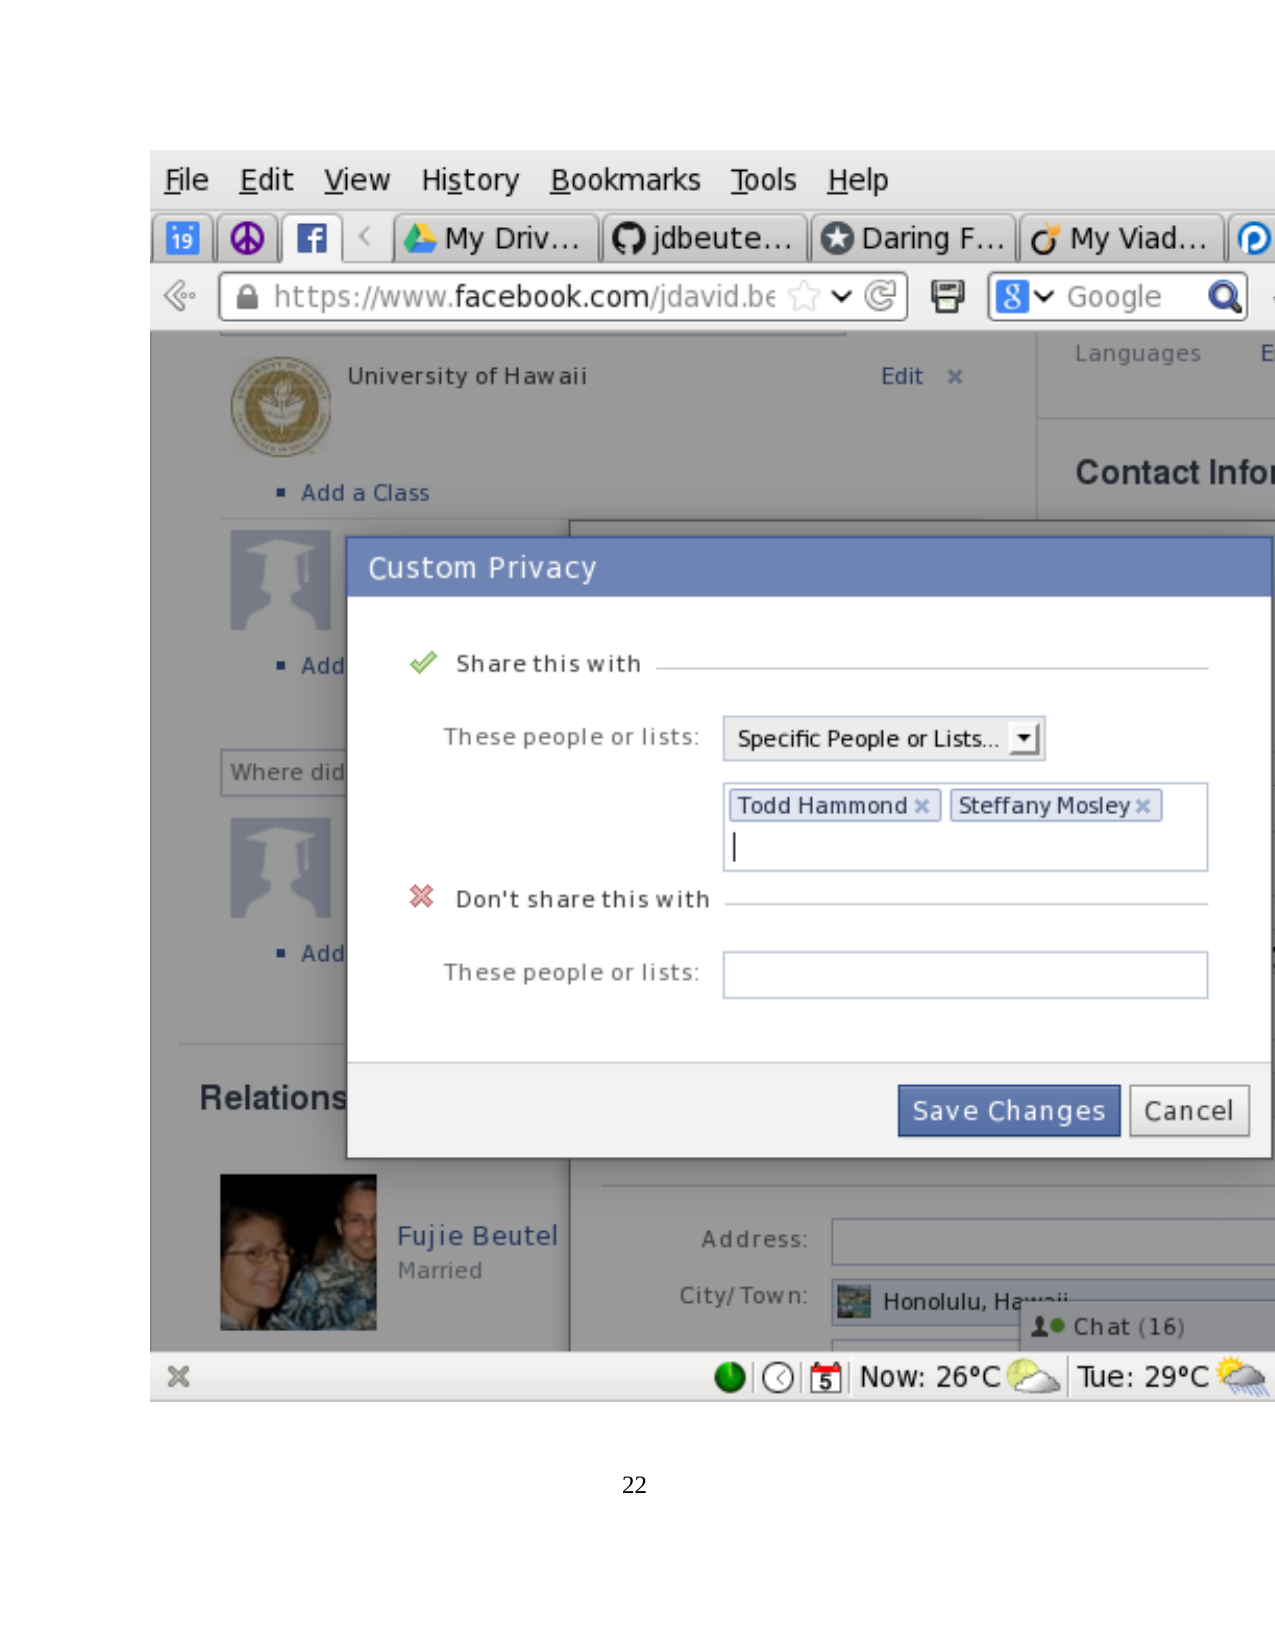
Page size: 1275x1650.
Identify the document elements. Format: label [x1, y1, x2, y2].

picture [150, 150, 1275, 1402]
